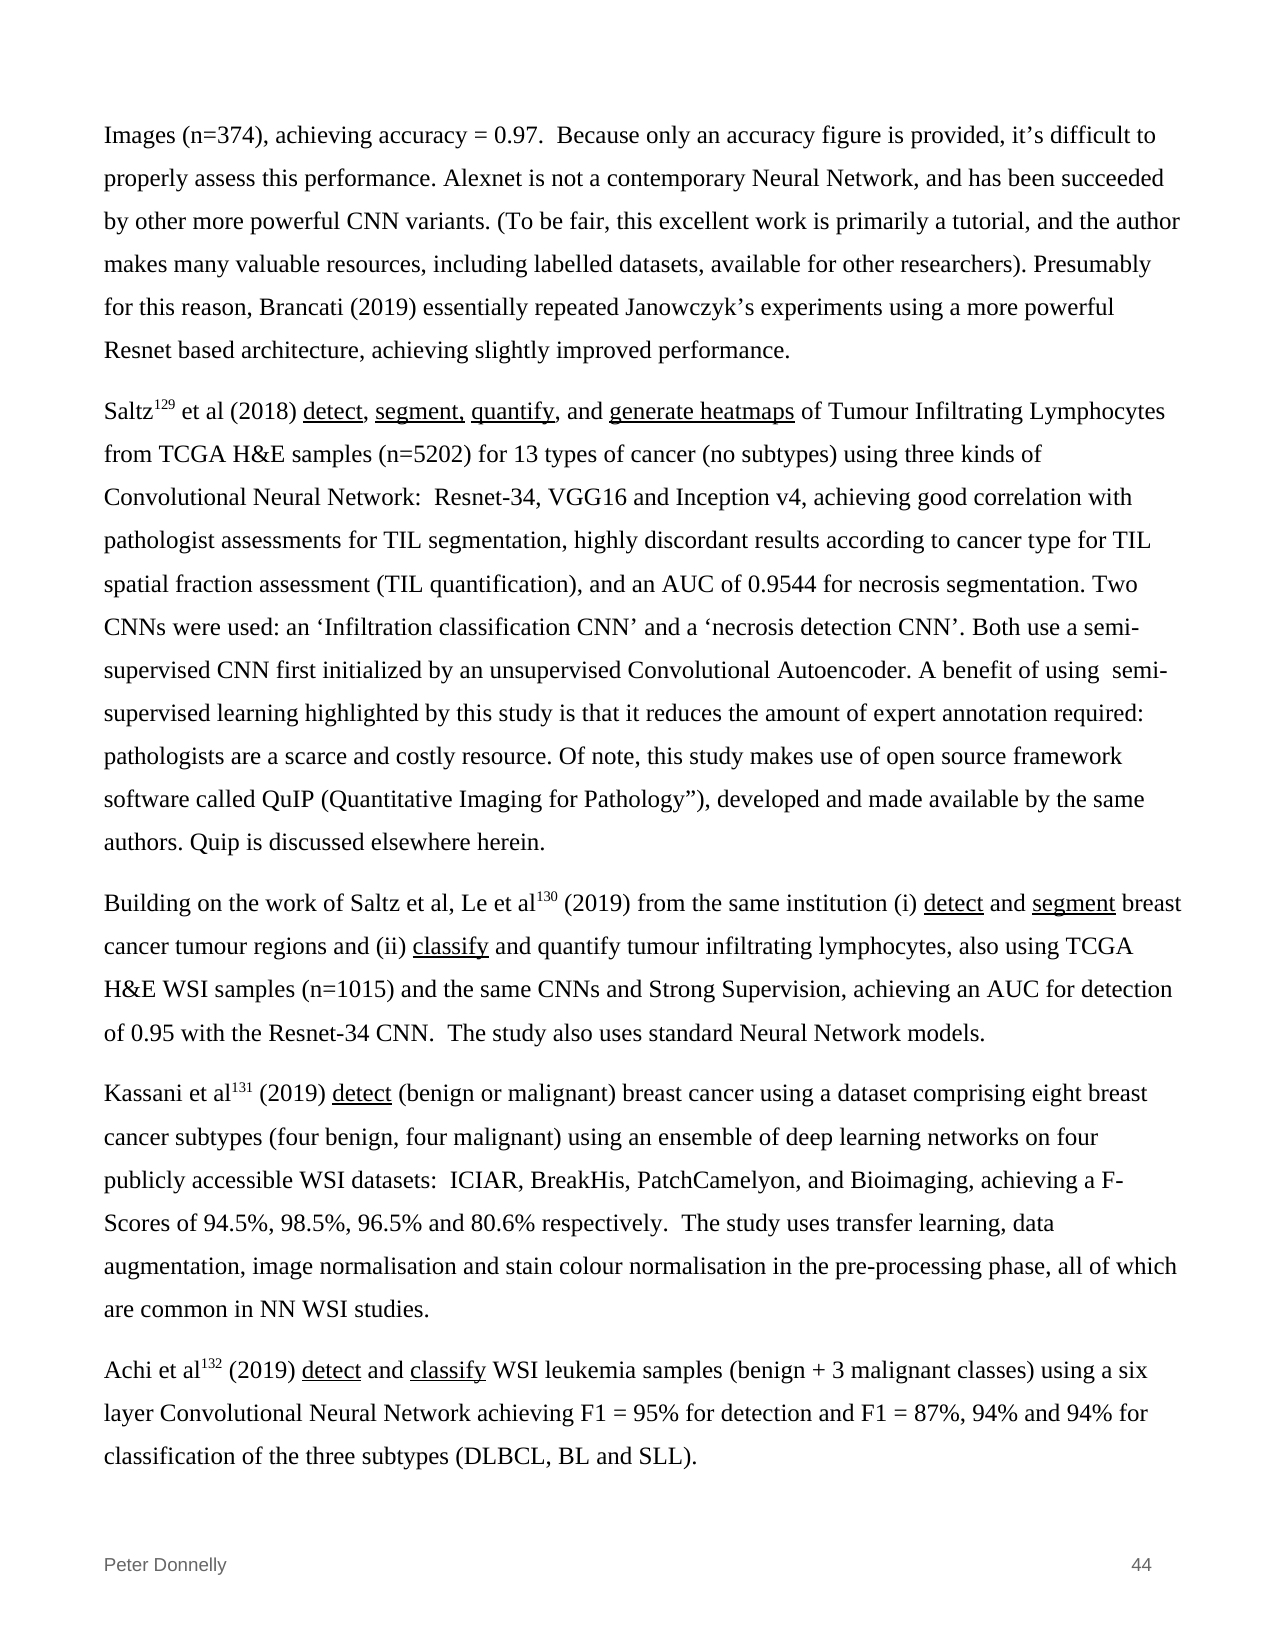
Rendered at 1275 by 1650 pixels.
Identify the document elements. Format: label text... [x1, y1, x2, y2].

text Achi et al (2019) detect and classify WSI leukemia samples (benign + 3 malignant classes) using a six layer Convolutional Neural Network achieving F1 = 95% for detection and F1 = 87%, 94% and 94% for classification of the three subtypes (DLBCL, BL and SLL). [103, 1355, 1181, 1470]
text Building on the work of Saltz et al, Le et al (2019) from the same institution (i) detect and segment breast cancer tumour regions and (ii) classify and quantify tumour infiltrating lymphocytes, also using TCGA H&E WSI samples (n=1015) and the same CNNs and Strong Supervision, achieving an AUC for detection of 0.95 with the Resnet-34 CNN. The study also uses standard Neural Network models. [103, 888, 1181, 1046]
text Saltz et al (2018) detect, segment, quantify, and generate heatmaps of Tumour Infiltrating Lymphocytes from TCGA H&E samples (n=5202) for 13 types of cancer (no subtypes) using three kinds of Convolutional Neural Network: Resnet-34, VGG16 and Inception v4, achieving good correlation with pathologist assessments for TIL segmentation, highly discordant results according to cancer type for TIL spatial fraction assessment (TIL quantification), and an AUC of 0.9544 for necrosis segmentation. Two CNNs were used: an ‘Infiltration classification CNN’ and a ‘necrosis detection CNN’. Both use a semi-supervised CNN first initialized by an unsupervised Convolutional Autoencoder. A benefit of using semi-supervised learning highlighted by this study is that it reduces the amount of expert annotation required: pathologists are a scarce and costly resource. Of note, this study makes use of open source framework software called QuIP (Quantitative Imaging for Pathology”), developed and made available by the same authors. Quip is discussed elsewhere herein. [103, 396, 1181, 856]
text Images (n=374), achieving accuracy = 0.97. Because only an accuracy figure is provided, it’s difficult to properly assess this performance. Alexnet is not a contemporary Neural Network, and has been succeeded by other more powerful CNN variants. (To be fair, this excellent work is primarily a tutorial, and the author makes many valuable resources, including labelled datasets, available for other researchers). Presumably for this reason, Brancati (2019) essentially repeated Janowczyk’s experiments using a more powerful Resnet based architecture, achieving slightly improved performance. [103, 120, 1181, 364]
text Kassani et al (2019) detect (benign or malignant) breast cancer using a dataset comprising eight breast cancer subtypes (four benign, four malignant) using an ensemble of deep learning networks on four publicly accessible WSI datasets: ICIAR, BreakHis, PatchCamelyon, and Bioimaging, achieving a F-Scores of 94.5%, 98.5%, 96.5% and 80.6% respectively. The study uses transfer learning, data augmentation, image normalisation and stain colour normalisation in the pre-processing phase, all of which are common in NN WSI studies. [103, 1078, 1181, 1323]
